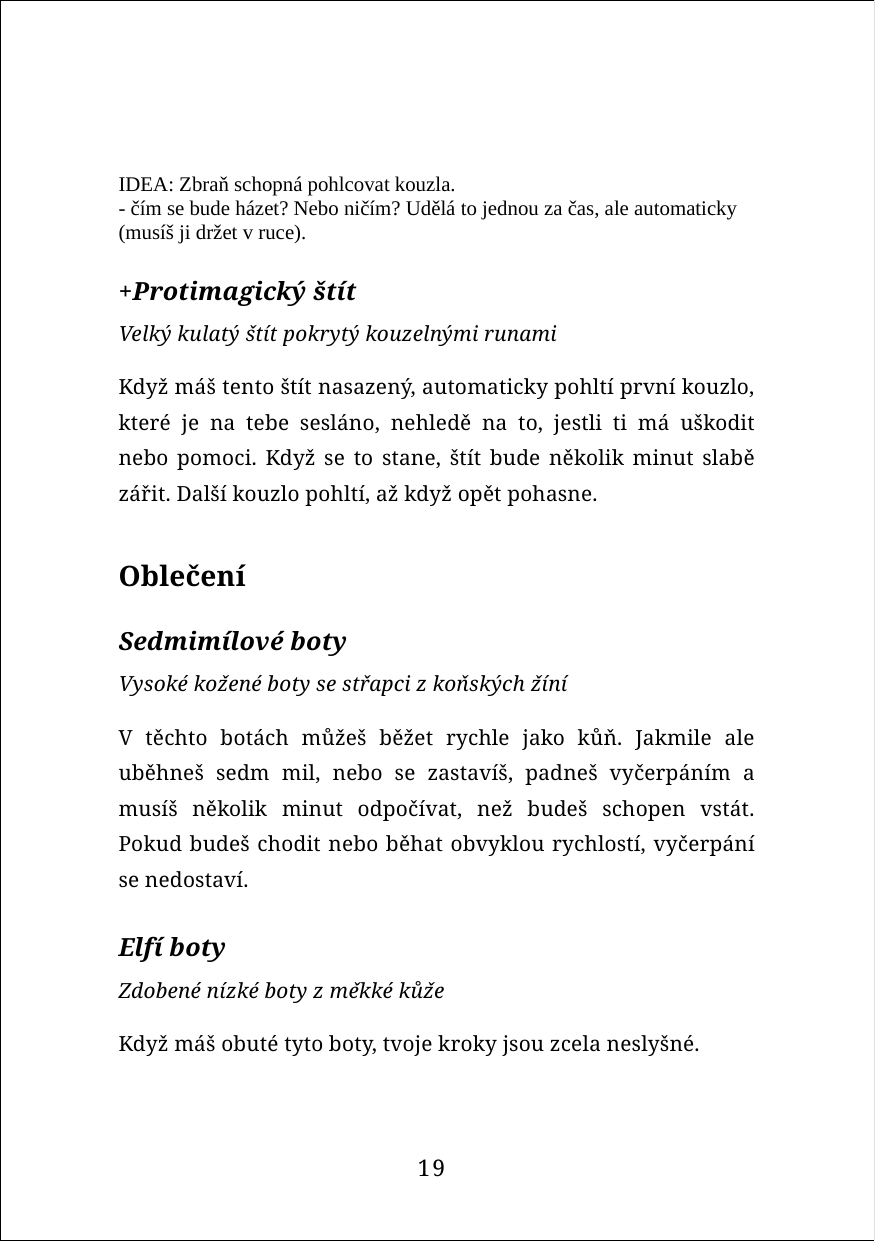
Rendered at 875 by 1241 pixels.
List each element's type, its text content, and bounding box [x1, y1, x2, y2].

subtitle Sedmimílové boty [118, 624, 756, 658]
text Vysoké kožené boty se střapci z koňských žíní [118, 669, 756, 698]
text Když máš tento štít nasazený, automaticky pohltí první kouzlo, které je na tebe sesláno, nehledě na to, jestli ti má uškodit nebo pomoci. Když se to stane, štít bude několik minut slabě zářit. Další kouzlo pohltí, až když opět pohasne. [118, 372, 756, 507]
text IDEA: Zbraň schopná pohlcovat kouzla. - čím se bude házet? Nebo ničím? Udělá to jednou za čas, ale automaticky (musíš ji držet v ruce). [118, 172, 756, 244]
subtitle +Protimagický štít [118, 273, 756, 307]
text Velký kulatý štít pokrytý kouzelnými runami [118, 319, 756, 348]
subtitle Oblečení [118, 556, 756, 594]
subtitle Elfí boty [118, 930, 756, 964]
text V těchto botách můžeš běžet rychle jako kůň. Jakmile ale uběhneš sedm mil, nebo se zastavíš, padneš vyčerpáním a musíš několik minut odpočívat, než budeš schopen vstát. Pokud budeš chodit nebo běhat obvyklou rychlostí, vyčerpání se nedostaví. [118, 723, 756, 893]
text Zdobené nízké boty z měkké kůže [118, 976, 756, 1004]
text Když máš obuté tyto boty, tvoje kroky jsou zcela neslyšné. [118, 1029, 756, 1057]
